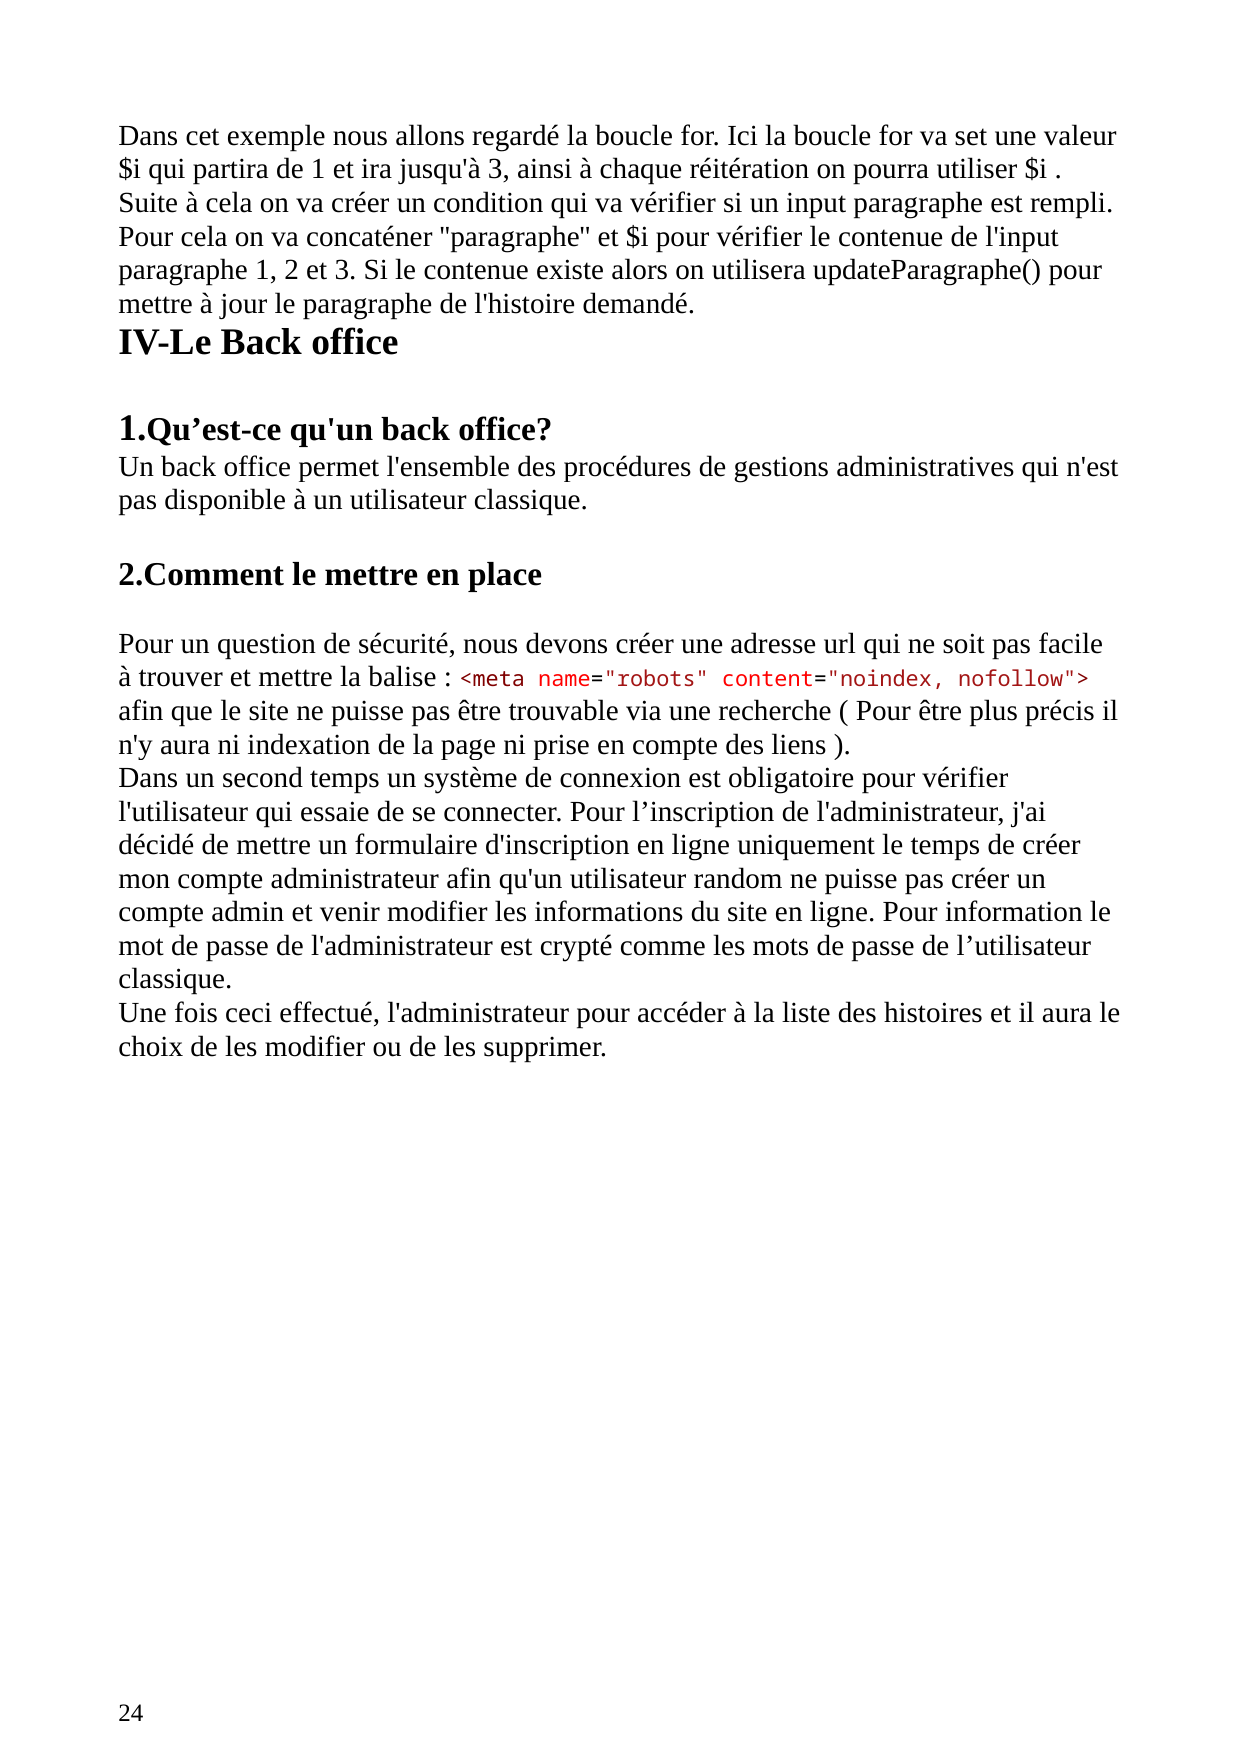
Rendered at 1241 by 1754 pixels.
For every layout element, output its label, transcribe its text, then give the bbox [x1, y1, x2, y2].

text 1.Qu’est-ce qu'un back office? [118, 406, 1122, 449]
text Pour cela on va concaténer ''paragraphe'' et $i pour vérifier le contenue de l'input paragraphe 1, 2 et 3. Si le contenue existe alors on utilisera updateParagraphe() pour mettre à jour le paragraphe de l'histoire demandé. [118, 219, 1122, 319]
text Suite à cela on va créer un condition qui va vérifier si un input paragraphe est rempli. [118, 185, 1122, 219]
text IV-Le Back office [118, 319, 1122, 362]
text 2.Comment le mettre en place [118, 554, 1122, 592]
text Pour un question de sécurité, nous devons créer une adresse url qui ne soit pas facile à trouver et mettre la balise : <meta name="robots" content="noindex, nofollow"> afin que le site ne puisse pas être trouvable via une recherche ( Pour être plus précis il n'y aura ni indexation de la page ni prise en compte des liens ). [118, 626, 1122, 760]
text Une fois ceci effectué, l'administrateur pour accéder à la liste des histoires et il aura le choix de les modifier ou de les supprimer. [118, 995, 1122, 1062]
text Dans un second temps un système de connexion est obligatoire pour vérifier l'utilisateur qui essaie de se connecter. Pour l’inscription de l'administrateur, j'ai décidé de mettre un formulaire d'inscription en ligne uniquement le temps de créer mon compte administrateur afin qu'un utilisateur random ne puisse pas créer un compte admin et venir modifier les informations du site en ligne. Pour information le mot de passe de l'administrateur est crypté comme les mots de passe de l’utilisateur classique. [118, 760, 1122, 995]
text Un back office permet l'ensemble des procédures de gestions administratives qui n'est pas disponible à un utilisateur classique. [118, 449, 1122, 516]
text Dans cet exemple nous allons regardé la boucle for. Ici la boucle for va set une valeur $i qui partira de 1 et ira jusqu'à 3, ainsi à chaque réitération on pourra utiliser $i . [118, 118, 1122, 185]
